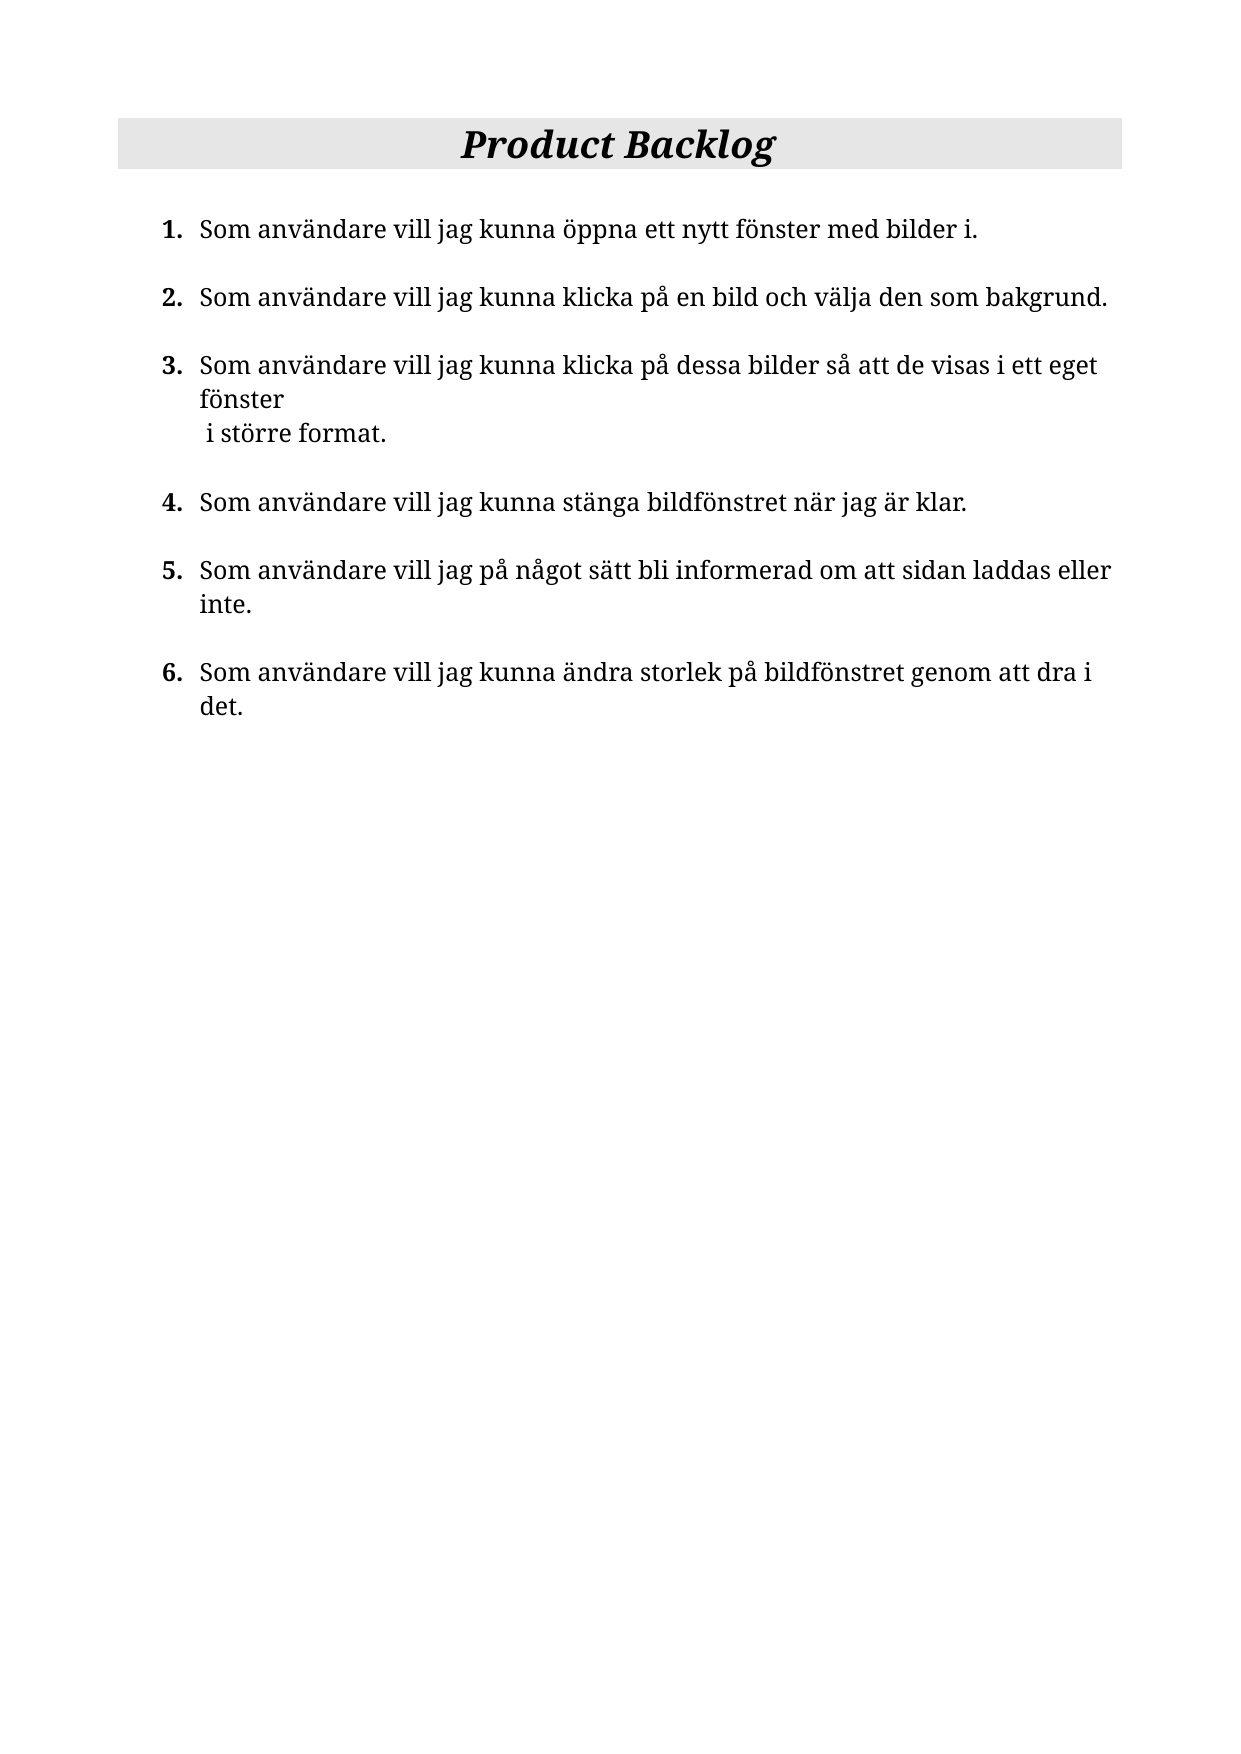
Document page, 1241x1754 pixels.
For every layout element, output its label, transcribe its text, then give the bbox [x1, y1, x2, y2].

list Som användare vill jag på något sätt bli informerad om att sidan laddas eller inte. [162, 552, 1122, 621]
list Som användare vill jag kunna klicka på dessa bilder så att de visas i ett eget fönster [162, 348, 1122, 416]
list Som användare vill jag kunna klicka på en bild och välja den som bakgrund. [162, 280, 1122, 314]
list Som användare vill jag kunna ändra storlek på bildfönstret genom att dra i det. [162, 654, 1122, 723]
list Som användare vill jag kunna stänga bildfönstret när jag är klar. [162, 484, 1122, 552]
list Som användare vill jag kunna öppna ett nytt fönster med bilder i. [162, 212, 1122, 246]
list i större format. [162, 416, 1122, 484]
text Product Backlog [118, 118, 1122, 169]
